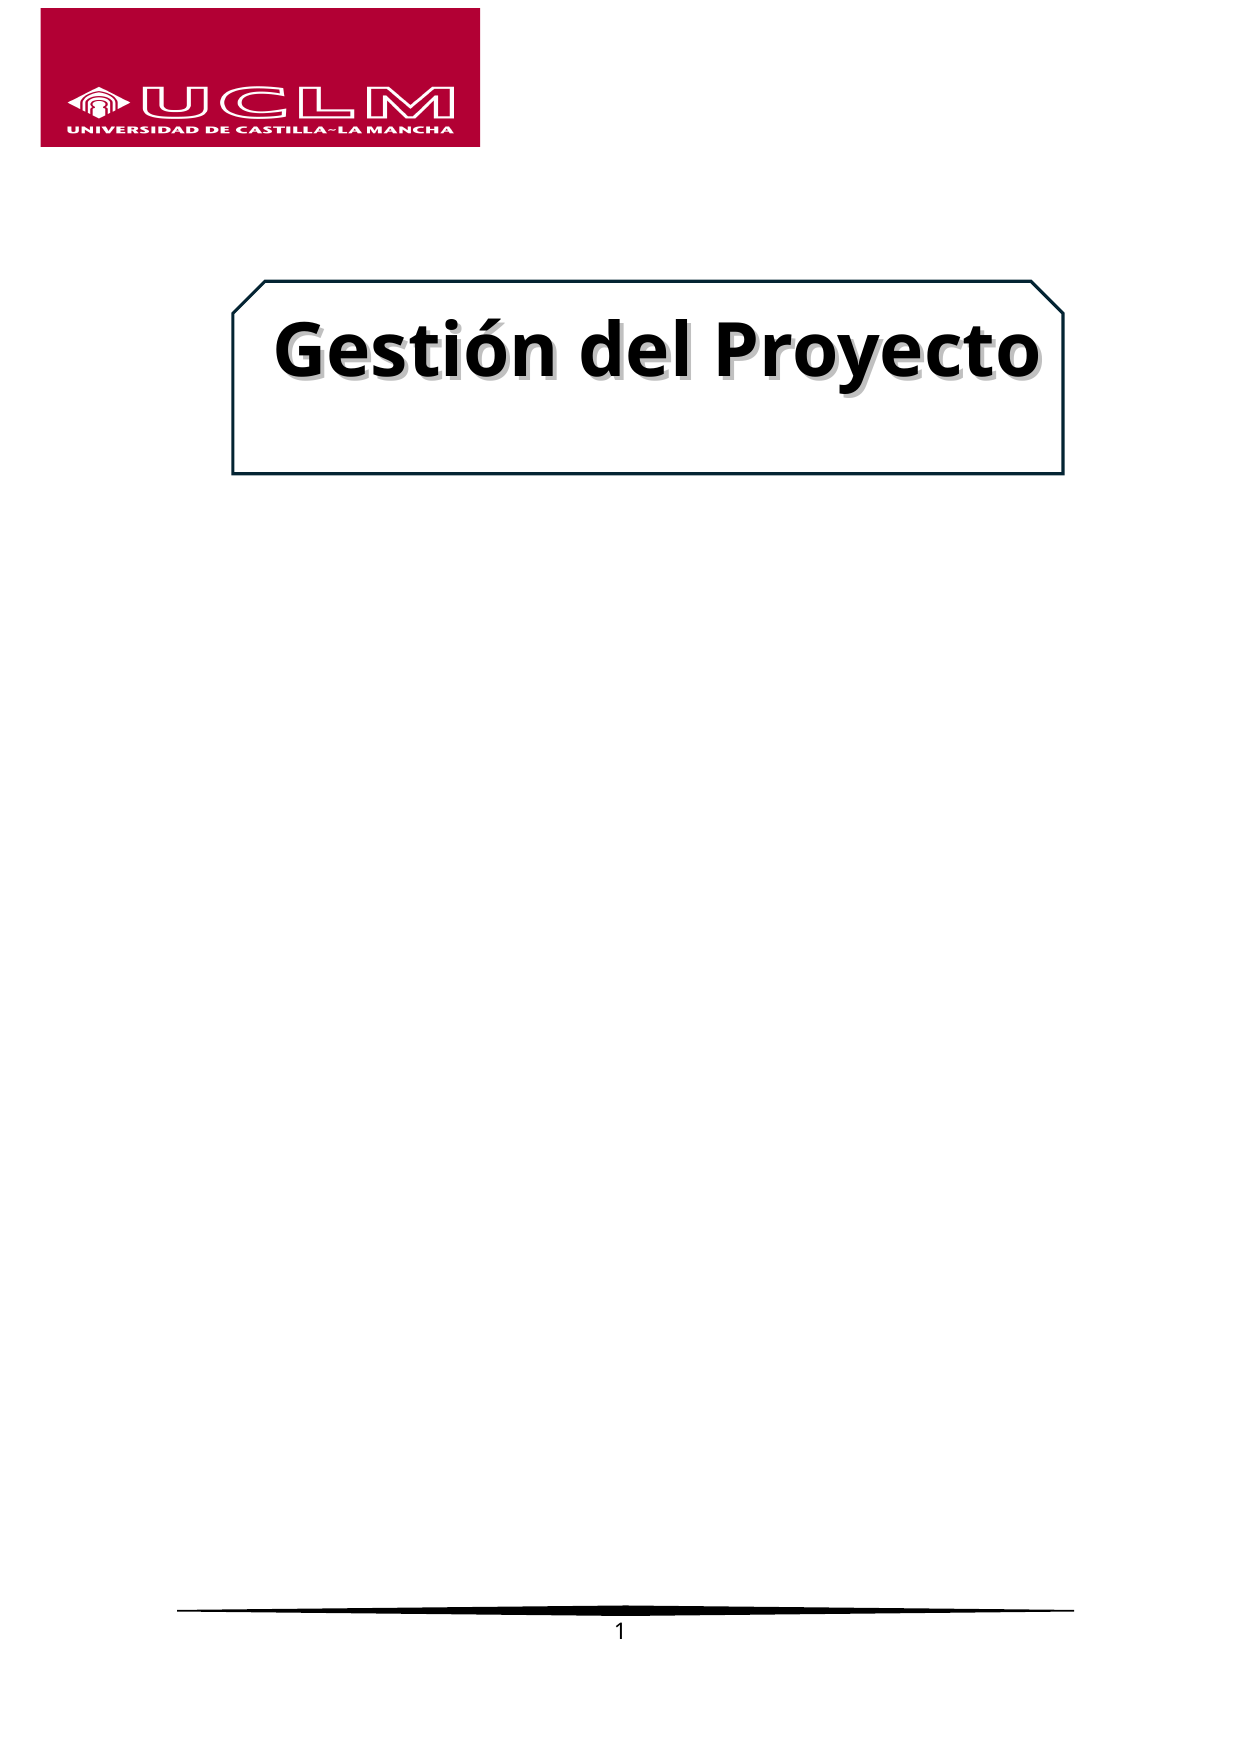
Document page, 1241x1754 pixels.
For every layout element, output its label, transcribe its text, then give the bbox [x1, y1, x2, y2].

text TingTing Xu [177, 658, 1063, 696]
text [177, 420, 231, 458]
text IcedLatte Food [235, 420, 1061, 458]
text Gestión del Proyecto [235, 296, 1061, 398]
text Ingrid Niveiro [177, 714, 1063, 753]
text Zineb El ouaazizi [177, 771, 1063, 810]
text Dacil Naomi Jara [177, 601, 1063, 639]
text [177, 296, 247, 398]
